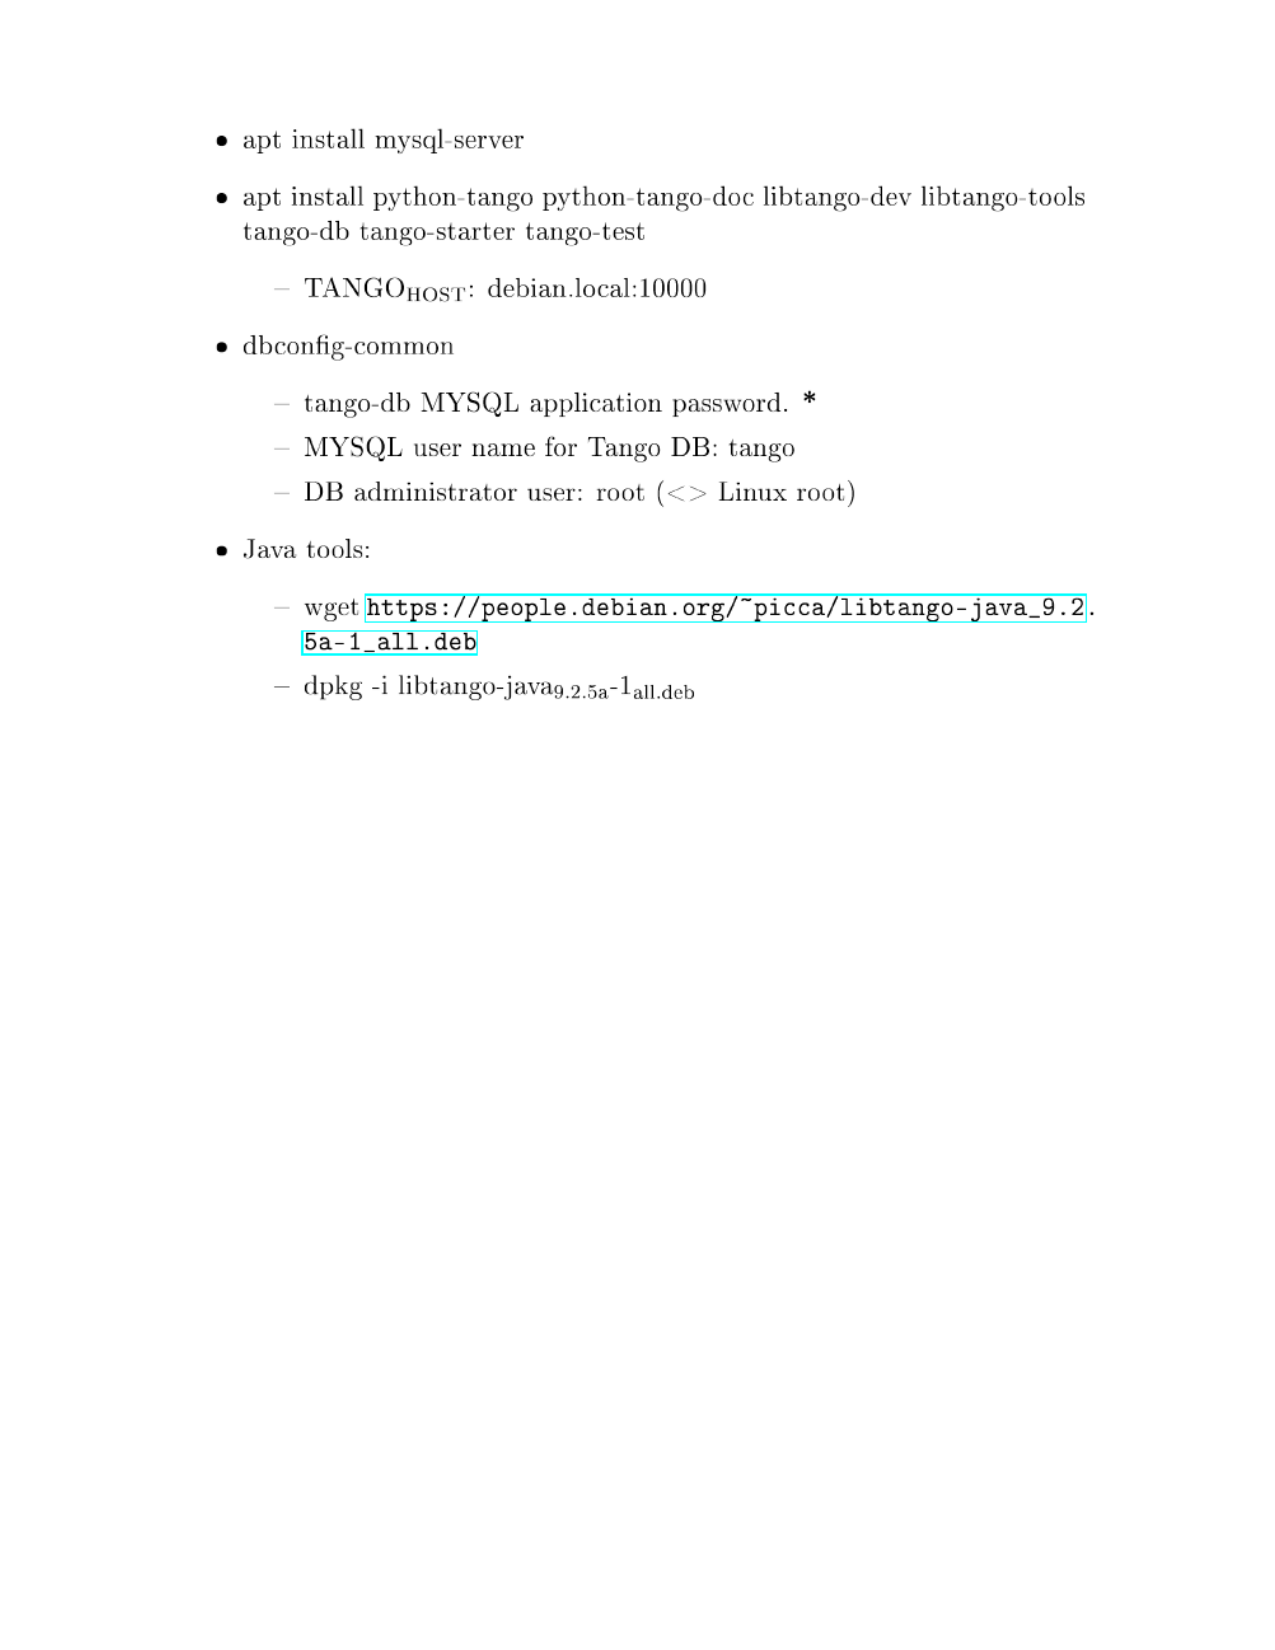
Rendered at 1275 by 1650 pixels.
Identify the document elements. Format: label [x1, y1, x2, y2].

picture [118, 118, 1157, 736]
